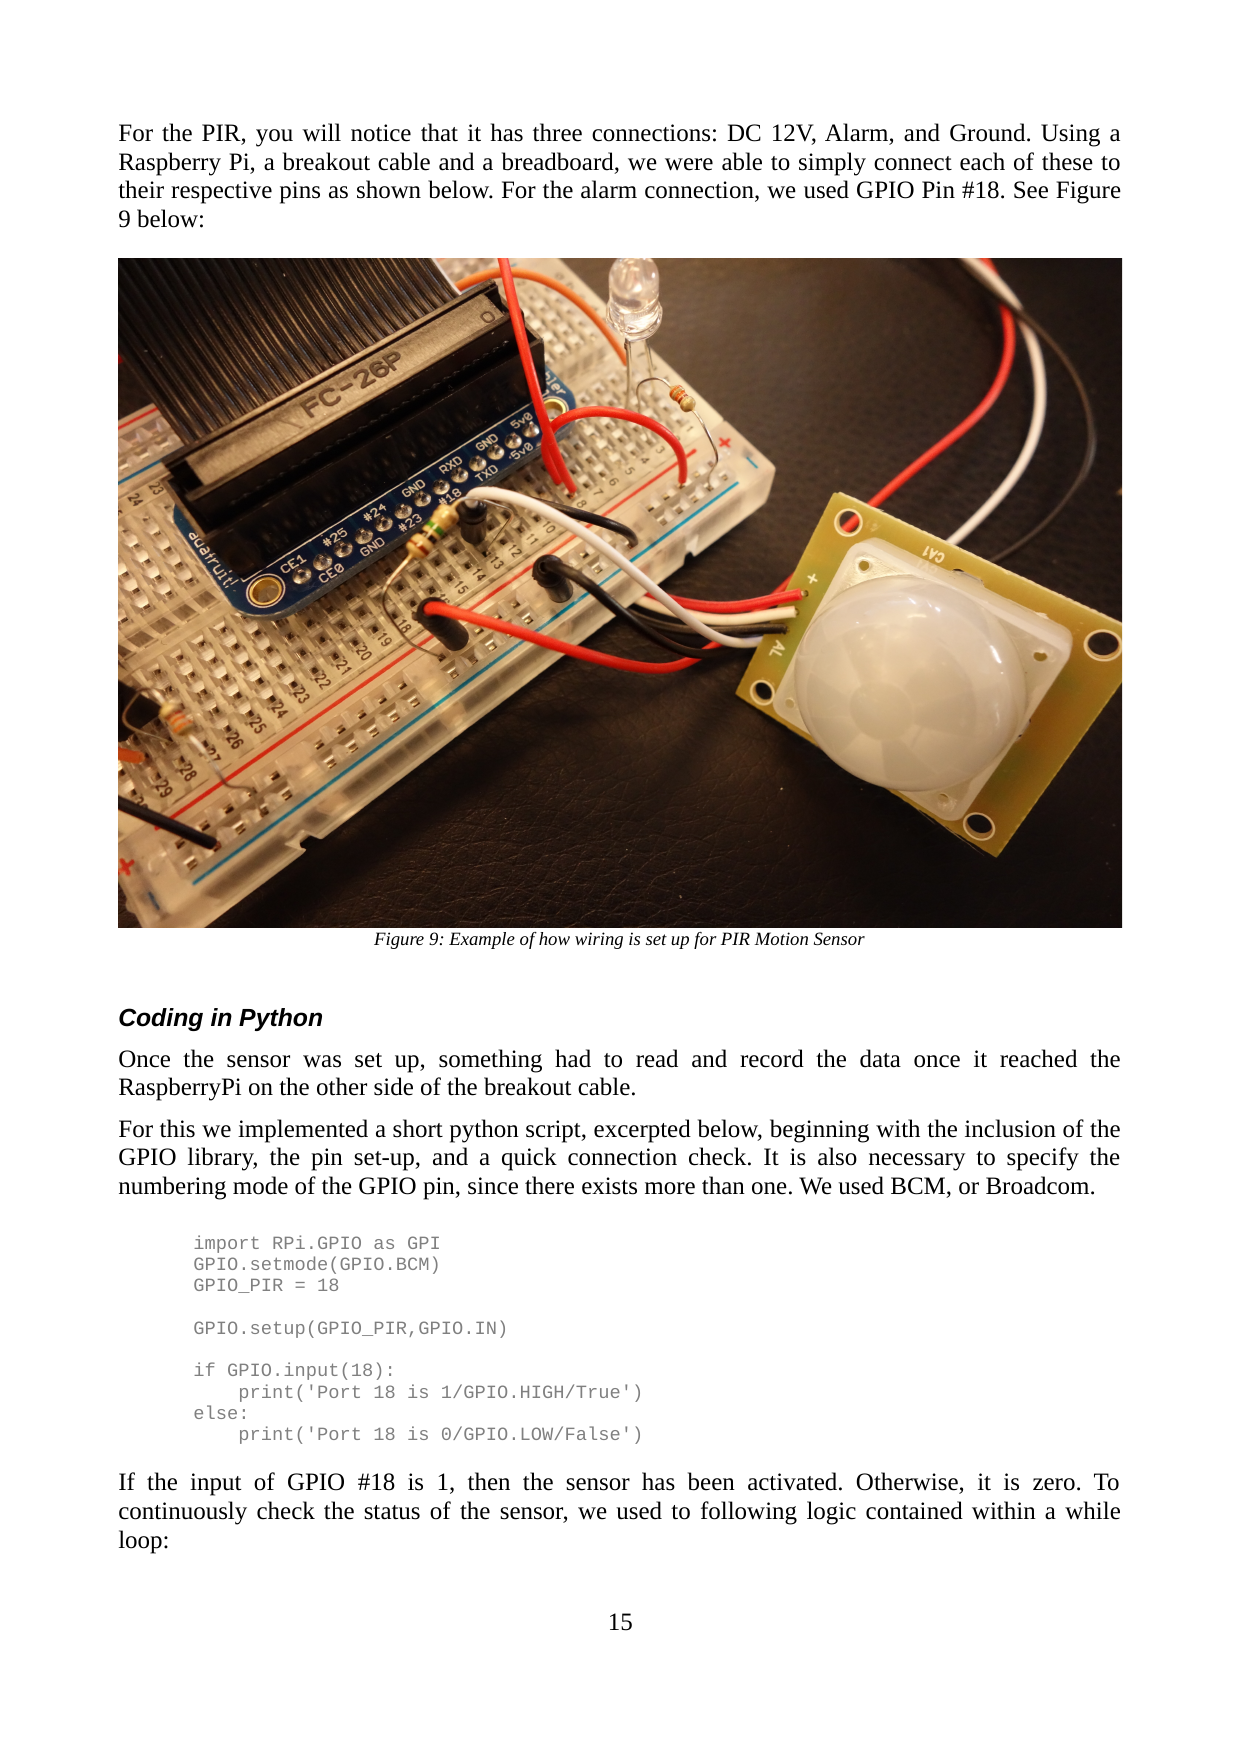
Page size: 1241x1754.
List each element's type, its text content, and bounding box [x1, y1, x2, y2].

text import RPi.GPIO as GPI [193, 1234, 1122, 1255]
text print('Port 18 is 1/GPIO.HIGH/True') [193, 1382, 1122, 1404]
text if GPIO.input(18): [193, 1361, 1122, 1382]
text For this we implemented a short python script, excerpted below, beginning with the inclusion of the GPIO library, the pin set-up, and a quick connection check. It is also necessary to specify the numbering mode of the GPIO pin, since there exists more than one. We used BCM, or Broadcom. [118, 1114, 1122, 1200]
picture [118, 258, 1123, 928]
text Once the sensor was set up, something had to read and record the data once it reached the RaspberryPi on the other side of the breakout cable. [118, 1044, 1122, 1101]
text If the input of GPIO #18 is 1, then the sensor has been activated. Otherwise, it is zero. To continuously check the status of the sensor, we used to following logic contained within a while loop: [118, 1467, 1122, 1554]
text Figure 9: Example of how wiring is set up for PIR Motion Sensor [118, 928, 1122, 949]
text GPIO_PIR = 18 [193, 1276, 1122, 1297]
text GPIO.setmode(GPIO.BCM) [193, 1255, 1122, 1276]
subtitle Coding in Python [118, 1003, 1122, 1031]
text GPIO.setup(GPIO_PIR,GPIO.IN) [193, 1319, 1122, 1340]
text For the PIR, you will notice that it has three connections: DC 12V, Alarm, and Ground. Using a Raspberry Pi, a breakout cable and a breadboard, we were able to simply connect each of these to their respective pins as shown below. For the alarm connection, we used GPIO Pin #18. See Figure 9 below: [118, 118, 1122, 233]
text print('Port 18 is 0/GPIO.LOW/False') [193, 1425, 1122, 1446]
text else: [193, 1404, 1122, 1425]
